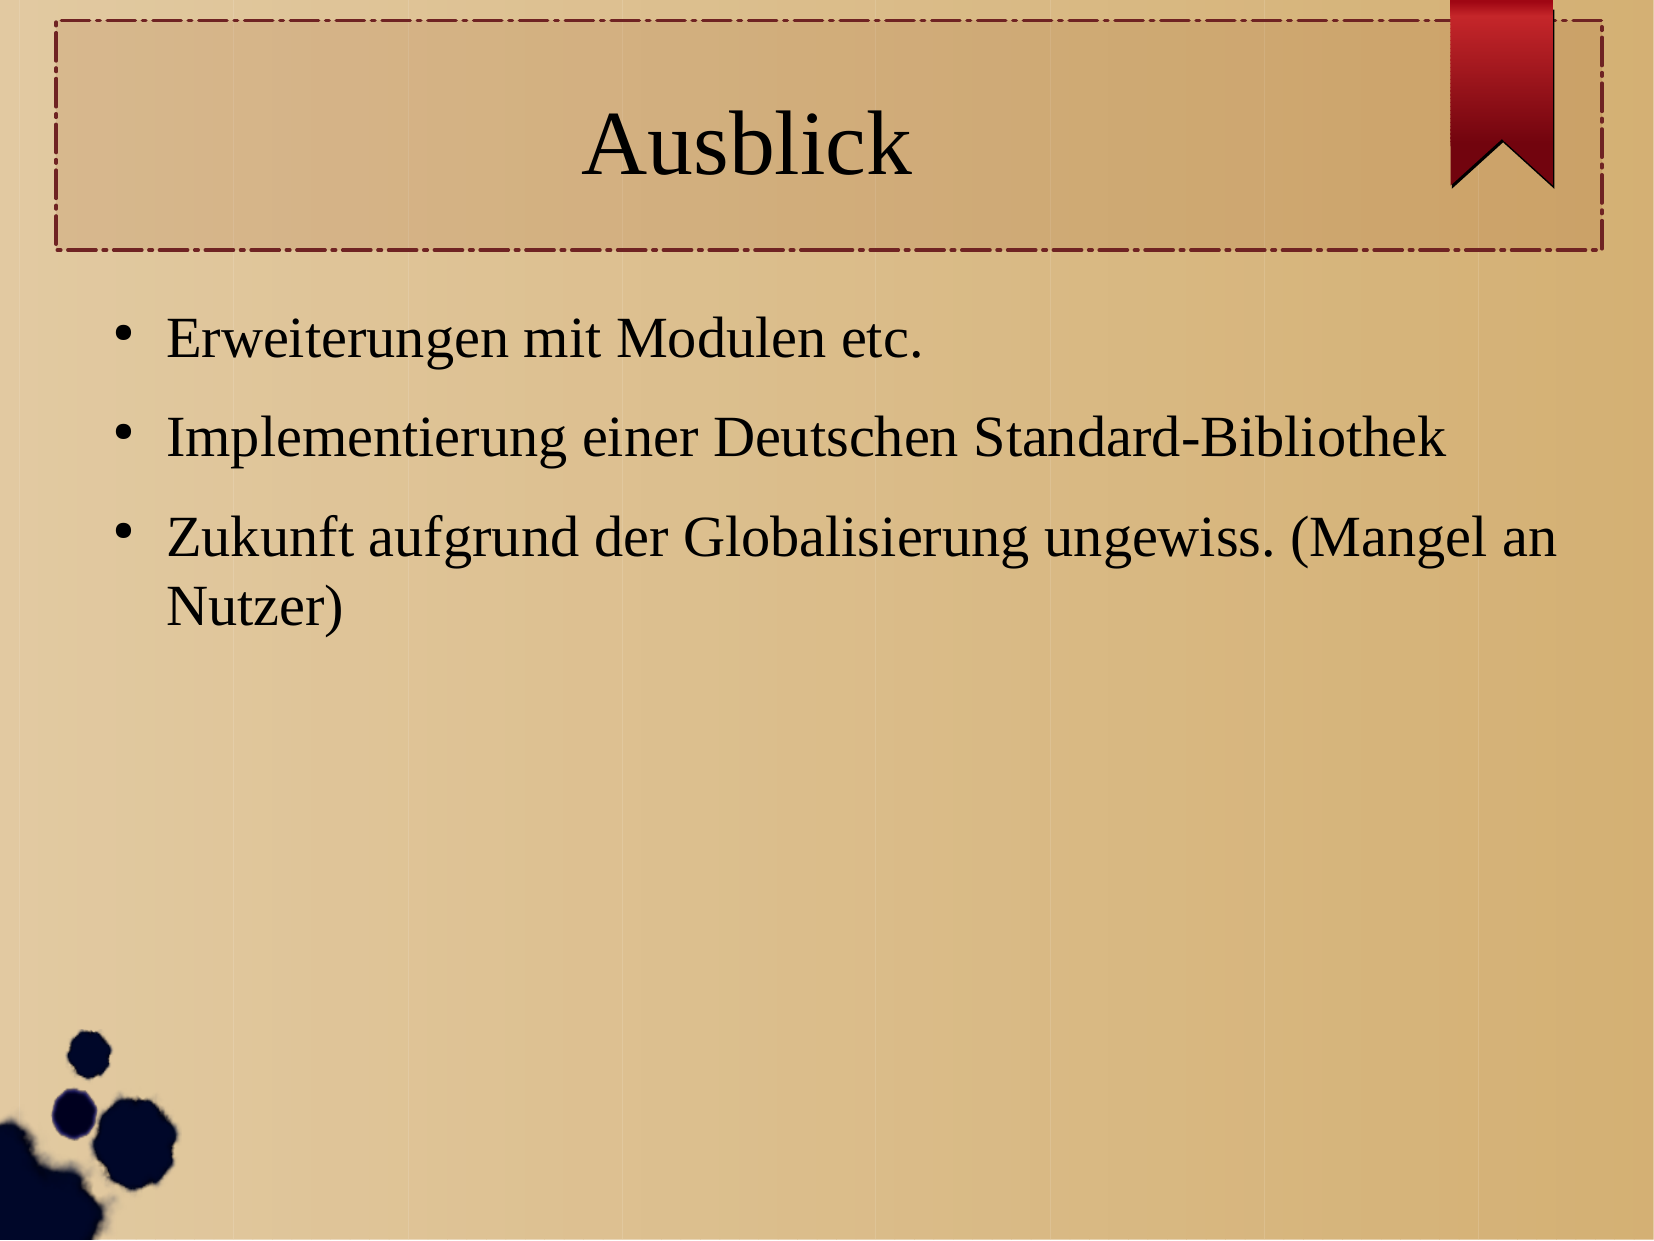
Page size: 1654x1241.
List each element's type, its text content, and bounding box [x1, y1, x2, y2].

list Erweiterungen mit Modulen etc. Implementierung einer Deutschen Standard-Bibliothek Zukunft aufgrund der Globalisierung ungewiss. (Mangel an Nutzer) [82, 299, 1571, 1019]
title Ausblick [82, 47, 1412, 229]
